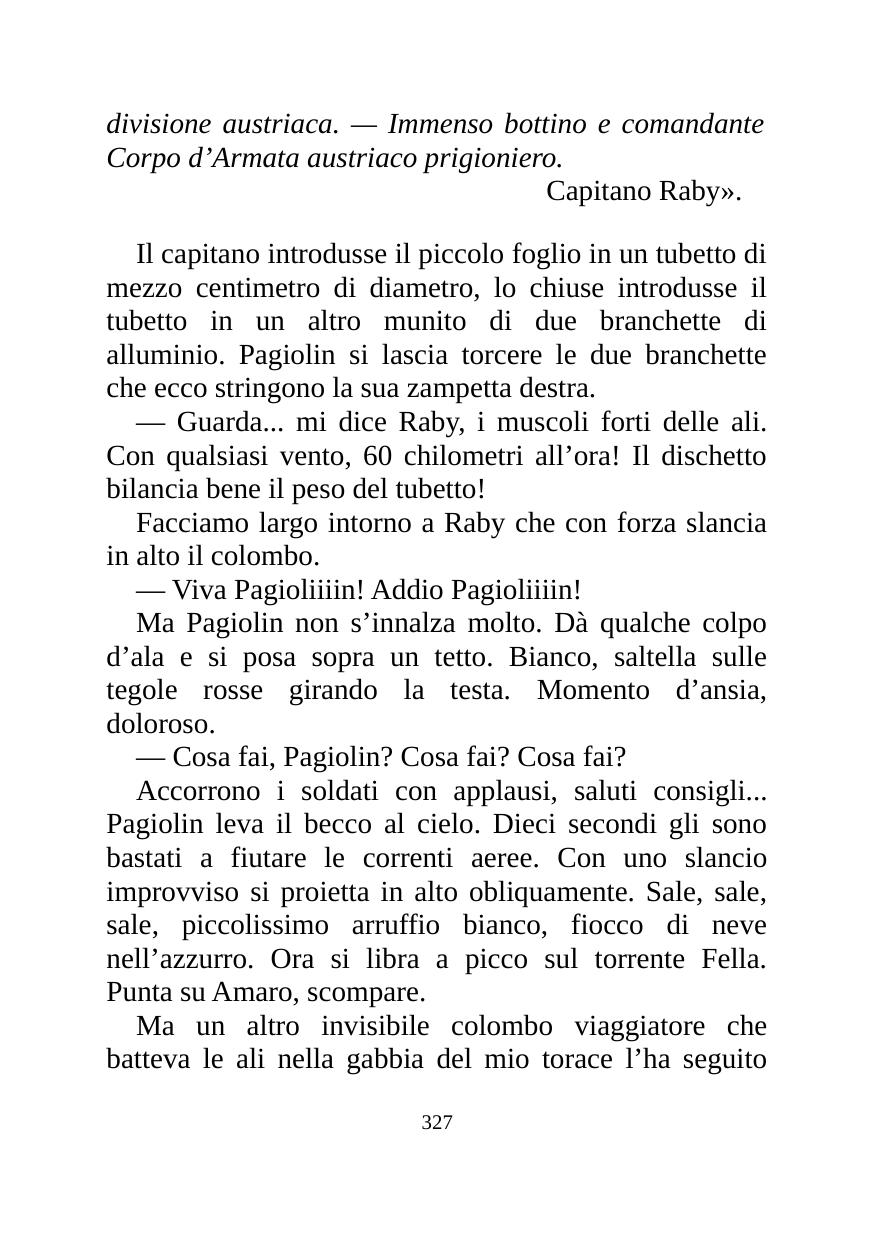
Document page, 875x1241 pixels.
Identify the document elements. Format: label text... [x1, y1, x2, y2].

text — Cosa fai, Pagiolin? Cosa fai? Cosa fai? [106, 739, 768, 773]
text — Viva Pagioliiiin! Addio Pagioliiiin! [106, 572, 768, 605]
text Il capitano introdusse il piccolo foglio in un tubetto di mezzo centimetro di diametro, lo chiuse introdusse il tubetto in un altro munito di due branchette di alluminio. Pagiolin si lascia torcere le due branchette che ecco stringono la sua zampetta destra. [106, 236, 768, 404]
text Facciamo largo intorno a Raby che con forza slancia in alto il colombo. [106, 505, 768, 572]
text Accorrono i soldati con applausi, saluti consigli... Pagiolin leva il becco al cielo. Dieci secondi gli sono bastati a fiutare le correnti aeree. Con uno slancio improvviso si proietta in alto obliquamente. Sale, sale, sale, piccolissimo arruffio bianco, fiocco di neve nell’azzurro. Ora si libra a picco sul torrente Fella. Punta su Amaro, scompare. [106, 773, 768, 1008]
text Ma un altro invisibile colombo viaggiatore che batteva le ali nella gabbia del mio torace l’ha seguito [106, 1008, 768, 1075]
text — Guarda... mi dice Raby, i muscoli forti delle ali. Con qualsiasi vento, 60 chilometri all’ora! Il dischetto bilancia bene il peso del tubetto! [106, 404, 768, 505]
text Capitano Raby». [106, 173, 742, 207]
text Ma Pagiolin non s’innalza molto. Dà qualche colpo d’ala e si posa sopra un tetto. Bianco, saltella sulle tegole rosse girando la testa. Momento d’ansia, doloroso. [106, 605, 768, 739]
text divisione austriaca. — Immenso bottino e comandante Corpo d’Armata austriaco prigioniero. [106, 106, 768, 173]
